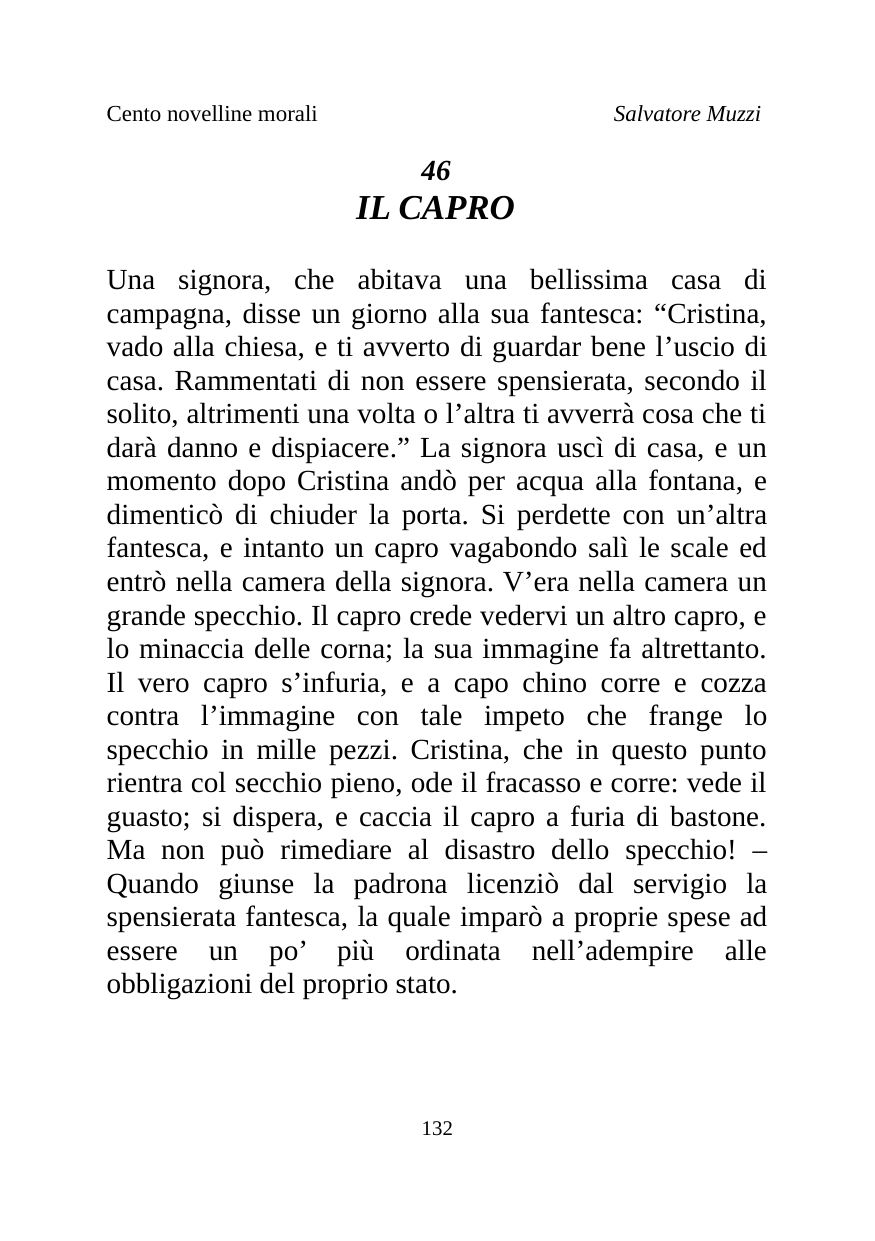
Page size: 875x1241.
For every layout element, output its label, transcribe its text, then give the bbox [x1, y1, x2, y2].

subtitle 46 IL CAPRO [106, 153, 768, 227]
text Una signora, che abitava una bellissima casa di campagna, disse un giorno alla sua fantesca: “Cristina, vado alla chiesa, e ti avverto di guardar bene l’uscio di casa. Rammentati di non essere spensierata, secondo il solito, altrimenti una volta o l’altra ti avverrà cosa che ti darà danno e dispiacere.” La signora uscì di casa, e un momento dopo Cristina andò per acqua alla fontana, e dimenticò di chiuder la porta. Si perdette con un’altra fantesca, e intanto un capro vagabondo salì le scale ed entrò nella camera della signora. V’era nella camera un grande specchio. Il capro crede vedervi un altro capro, e lo minaccia delle corna; la sua immagine fa altrettanto. Il vero capro s’infuria, e a capo chino corre e cozza contra l’immagine con tale impeto che frange lo specchio in mille pezzi. Cristina, che in questo punto rientra col secchio pieno, ode il fracasso e corre: vede il guasto; si dispera, e caccia il capro a furia di bastone. Ma non può rimediare al disastro dello specchio! – Quando giunse la padrona licenziò dal servigio la spensierata fantesca, la quale imparò a proprie spese ad essere un po’ più ordinata nell’adempire alle obbligazioni del proprio stato. [106, 262, 768, 1000]
